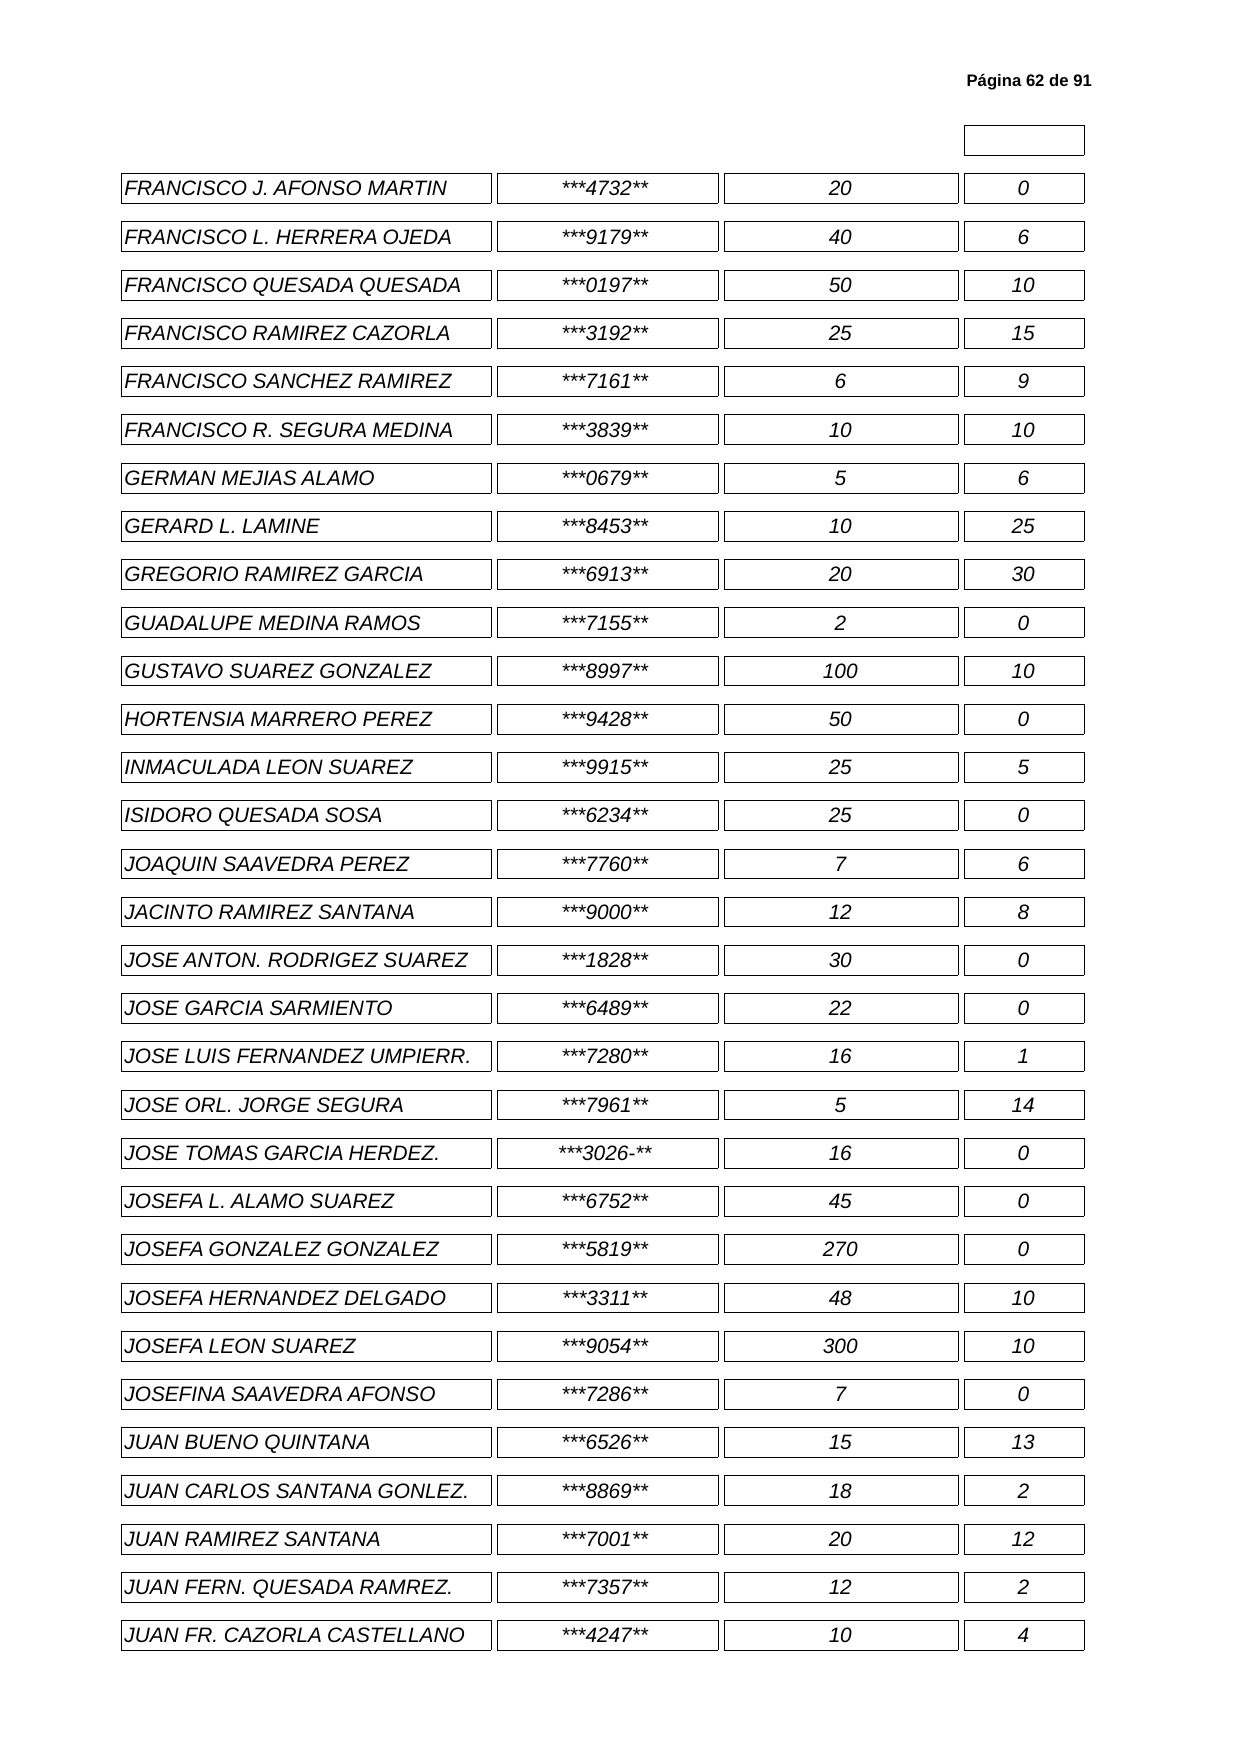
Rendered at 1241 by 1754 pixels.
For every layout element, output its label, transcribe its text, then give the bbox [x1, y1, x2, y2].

table_cell 8 [961, 894, 1087, 942]
table_cell 5 [721, 460, 961, 508]
table_cell [494, 122, 721, 170]
table_cell ***8997** [494, 653, 721, 701]
table_cell FRANCISCO J. AFONSO MARTIN [118, 170, 494, 218]
table_cell 0 [961, 701, 1087, 749]
table_cell ***1828** [494, 942, 721, 990]
table_cell JOSEFA LEON SUAREZ [118, 1328, 494, 1376]
table_cell JUAN FERN. QUESADA RAMREZ. [118, 1569, 494, 1617]
table_cell JOSEFINA SAAVEDRA AFONSO [118, 1376, 494, 1424]
table_cell 15 [721, 1424, 961, 1472]
table_cell 25 [721, 749, 961, 797]
table_cell 30 [961, 556, 1087, 604]
table_cell 10 [961, 411, 1087, 460]
table_cell ***7357** [494, 1569, 721, 1617]
table_cell GREGORIO RAMIREZ GARCIA [118, 556, 494, 604]
table_cell 100 [721, 653, 961, 701]
table_cell 12 [961, 1521, 1087, 1569]
table_cell 10 [721, 1617, 961, 1665]
table_cell FRANCISCO R. SEGURA MEDINA [118, 411, 494, 460]
table_cell 20 [721, 556, 961, 604]
table_cell ***3192** [494, 315, 721, 363]
table_cell ***7286** [494, 1376, 721, 1424]
table_cell ***3311** [494, 1280, 721, 1328]
table_cell ***9428** [494, 701, 721, 749]
table_cell 16 [721, 1039, 961, 1087]
table_cell 270 [721, 1231, 961, 1279]
table_cell 7 [721, 1376, 961, 1424]
table_cell 0 [961, 990, 1087, 1038]
table_cell 0 [961, 1376, 1087, 1424]
table_cell ***4247** [494, 1617, 721, 1665]
table_cell GERARD L. LAMINE [118, 508, 494, 556]
table_cell 0 [961, 170, 1087, 218]
table_cell ***4732** [494, 170, 721, 218]
table_cell 10 [961, 653, 1087, 701]
table_cell 20 [721, 170, 961, 218]
table_cell 2 [961, 1569, 1087, 1617]
table_cell ***7760** [494, 846, 721, 894]
table_cell 6 [961, 219, 1087, 267]
table_cell FRANCISCO SANCHEZ RAMIREZ [118, 363, 494, 411]
table_cell 2 [721, 604, 961, 653]
table_cell 16 [721, 1135, 961, 1183]
table_cell 50 [721, 267, 961, 315]
table_cell 15 [961, 315, 1087, 363]
table_cell 12 [721, 1569, 961, 1617]
table_cell GUSTAVO SUAREZ GONZALEZ [118, 653, 494, 701]
table_cell ***0197** [494, 267, 721, 315]
table_cell 30 [721, 942, 961, 990]
table_cell 6 [961, 460, 1087, 508]
table_cell ***3839** [494, 411, 721, 460]
table_cell 10 [721, 411, 961, 460]
table_cell GUADALUPE MEDINA RAMOS [118, 604, 494, 653]
table_cell 18 [721, 1473, 961, 1521]
table_cell 0 [961, 797, 1087, 846]
table_cell 300 [721, 1328, 961, 1376]
table_cell ***5819** [494, 1231, 721, 1279]
table_cell 9 [961, 363, 1087, 411]
table_cell 0 [961, 942, 1087, 990]
table_cell 25 [961, 508, 1087, 556]
table_cell ***6489** [494, 990, 721, 1038]
table_cell ***8453** [494, 508, 721, 556]
table_cell ***9915** [494, 749, 721, 797]
table_cell FRANCISCO QUESADA QUESADA [118, 267, 494, 315]
table_cell 20 [721, 1521, 961, 1569]
table_cell JUAN FR. CAZORLA CASTELLANO [118, 1617, 494, 1665]
table_cell ***3026-** [494, 1135, 721, 1183]
table_cell ***7280** [494, 1039, 721, 1087]
table_cell 13 [961, 1424, 1087, 1472]
table_cell JOSEFA GONZALEZ GONZALEZ [118, 1231, 494, 1279]
table_cell 5 [961, 749, 1087, 797]
table_cell JOSEFA L. ALAMO SUAREZ [118, 1183, 494, 1231]
table_cell ***7155** [494, 604, 721, 653]
table_cell INMACULADA LEON SUAREZ [118, 749, 494, 797]
table_cell ***6913** [494, 556, 721, 604]
table_cell ISIDORO QUESADA SOSA [118, 797, 494, 846]
table_cell ***7001** [494, 1521, 721, 1569]
table_cell 45 [721, 1183, 961, 1231]
table_cell 25 [721, 797, 961, 846]
table_cell JOSE ORL. JORGE SEGURA [118, 1087, 494, 1135]
table_cell 10 [721, 508, 961, 556]
table_cell 12 [721, 894, 961, 942]
table_cell 48 [721, 1280, 961, 1328]
table_cell ***9179** [494, 219, 721, 267]
table_cell 6 [961, 846, 1087, 894]
table_cell 0 [961, 1231, 1087, 1279]
table_cell FRANCISCO RAMIREZ CAZORLA [118, 315, 494, 363]
table_cell 25 [721, 315, 961, 363]
table_cell JACINTO RAMIREZ SANTANA [118, 894, 494, 942]
table_cell ***0679** [494, 460, 721, 508]
table_cell JOSE TOMAS GARCIA HERDEZ. [118, 1135, 494, 1183]
table_cell JOSE GARCIA SARMIENTO [118, 990, 494, 1038]
table_cell 22 [721, 990, 961, 1038]
table_cell 0 [961, 1135, 1087, 1183]
table_cell [961, 122, 1087, 170]
table_cell 0 [961, 1183, 1087, 1231]
table_cell JOSE ANTON. RODRIGEZ SUAREZ [118, 942, 494, 990]
table_cell 10 [961, 1328, 1087, 1376]
table_cell JUAN CARLOS SANTANA GONLEZ. [118, 1473, 494, 1521]
table_cell ***7961** [494, 1087, 721, 1135]
table_cell ***9000** [494, 894, 721, 942]
table_cell [721, 122, 961, 170]
table_cell 0 [961, 604, 1087, 653]
table_cell FRANCISCO L. HERRERA OJEDA [118, 219, 494, 267]
table_cell 5 [721, 1087, 961, 1135]
table_cell 2 [961, 1473, 1087, 1521]
table_cell HORTENSIA MARRERO PEREZ [118, 701, 494, 749]
table_cell JUAN BUENO QUINTANA [118, 1424, 494, 1472]
table_cell JOAQUIN SAAVEDRA PEREZ [118, 846, 494, 894]
table_cell 50 [721, 701, 961, 749]
table_cell ***6234** [494, 797, 721, 846]
table_cell ***8869** [494, 1473, 721, 1521]
table_cell 10 [961, 1280, 1087, 1328]
table_cell ***7161** [494, 363, 721, 411]
table_cell ***6752** [494, 1183, 721, 1231]
table_cell 4 [961, 1617, 1087, 1665]
table_cell JUAN RAMIREZ SANTANA [118, 1521, 494, 1569]
table_cell ***6526** [494, 1424, 721, 1472]
table_cell 40 [721, 219, 961, 267]
table_cell JOSE LUIS FERNANDEZ UMPIERR. [118, 1039, 494, 1087]
table_cell 10 [961, 267, 1087, 315]
table_cell 14 [961, 1087, 1087, 1135]
table_cell ***9054** [494, 1328, 721, 1376]
table_cell 6 [721, 363, 961, 411]
table_cell [118, 122, 494, 170]
table_cell 7 [721, 846, 961, 894]
table_cell GERMAN MEJIAS ALAMO [118, 460, 494, 508]
table_cell JOSEFA HERNANDEZ DELGADO [118, 1280, 494, 1328]
table_cell 1 [961, 1039, 1087, 1087]
